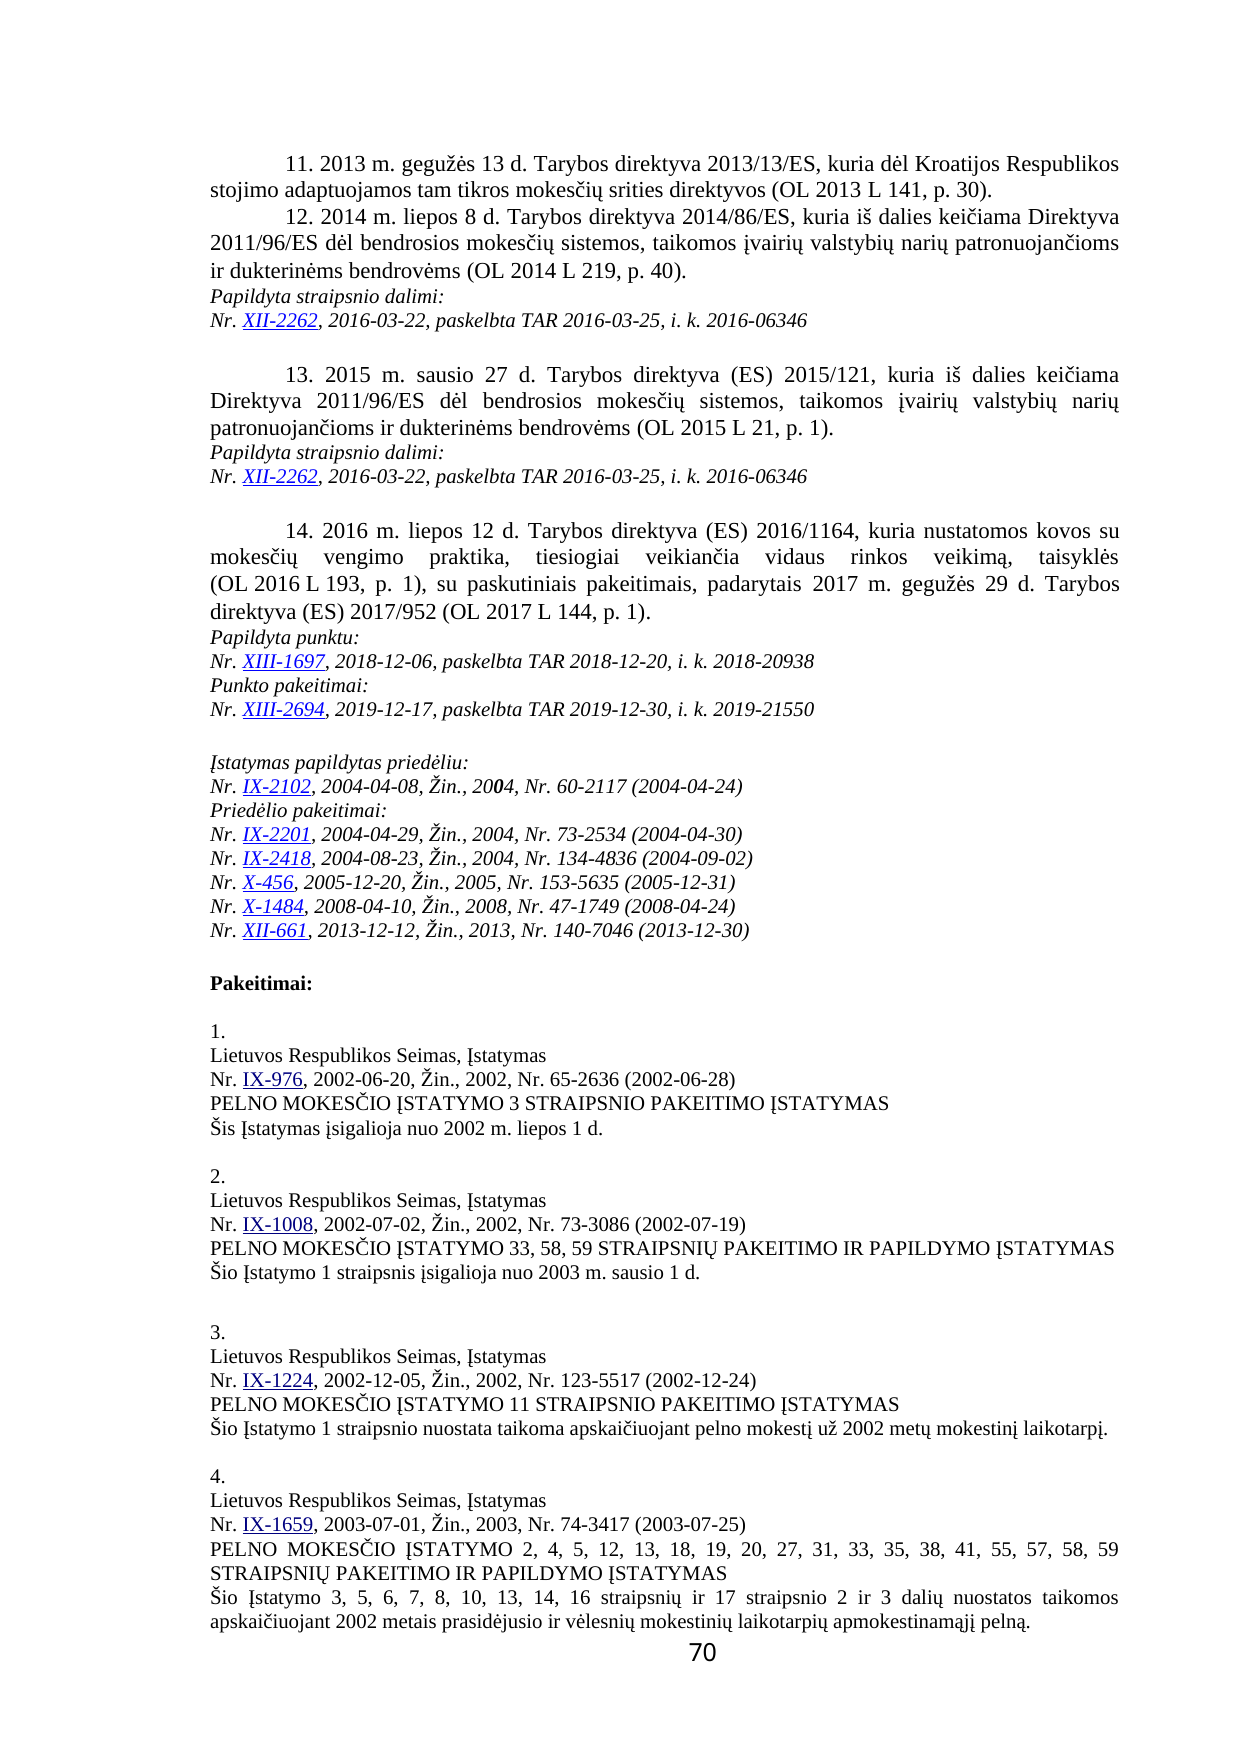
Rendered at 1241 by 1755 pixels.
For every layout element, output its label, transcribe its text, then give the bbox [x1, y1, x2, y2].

text Papildyta straipsnio dalimi: [210, 284, 1120, 308]
text Nr. IX-1008, 2002-07-02, Žin., 2002, Nr. 73-3086 (2002-07-19) [210, 1212, 1120, 1236]
text 2. [210, 1163, 1120, 1188]
text Papildyta straipsnio dalimi: [210, 440, 1120, 464]
text PELNO MOKESČIO ĮSTATYMO 33, 58, 59 STRAIPSNIŲ PAKEITIMO IR PAPILDYMO ĮSTATYMAS [210, 1236, 1120, 1260]
text Šis Įstatymas įsigalioja nuo 2002 m. liepos 1 d. [210, 1115, 1120, 1139]
text Nr. X-456, 2005-12-20, Žin., 2005, Nr. 153-5635 (2005-12-31) [210, 870, 1120, 894]
text PELNO MOKESČIO ĮSTATYMO 2, 4, 5, 12, 13, 18, 19, 20, 27, 31, 33, 35, 38, 41, 55, 57, 58, 59 STRAIPSNIŲ PAKEITIMO IR PAPILDYMO ĮSTATYMAS [210, 1536, 1120, 1584]
text Nr. IX-2418, 2004-08-23, Žin., 2004, Nr. 134-4836 (2004-09-02) [210, 846, 1120, 870]
text Nr. IX-1659, 2003-07-01, Žin., 2003, Nr. 74-3417 (2003-07-25) [210, 1512, 1120, 1536]
text 1. [210, 1019, 1120, 1043]
text Nr. IX-2201, 2004-04-29, Žin., 2004, Nr. 73-2534 (2004-04-30) [210, 822, 1120, 846]
text Papildyta punktu: [210, 625, 1120, 649]
text Nr. XII-2262, 2016-03-22, paskelbta TAR 2016-03-25, i. k. 2016-06346 [210, 464, 1120, 488]
text Nr. IX-976, 2002-06-20, Žin., 2002, Nr. 65-2636 (2002-06-28) [210, 1067, 1120, 1091]
text 14. 2016 m. liepos 12 d. Tarybos direktyva (ES) 2016/1164, kuria nustatomos kovos su mokesčių vengimo praktika, tiesiogiai veikiančia vidaus rinkos veikimą, taisyklės (OL 2016 L 193, p. 1), su paskutiniais pakeitimais, padarytais 2017 m. gegužės 29 d. Tarybos direktyva (ES) 2017/952 (OL 2017 L 144, p. 1). [210, 517, 1120, 625]
text Šio Įstatymo 1 straipsnis įsigalioja nuo 2003 m. sausio 1 d. [210, 1260, 1120, 1284]
text Nr. IX-1224, 2002-12-05, Žin., 2002, Nr. 123-5517 (2002-12-24) [210, 1368, 1120, 1392]
text Priedėlio pakeitimai: [210, 798, 1120, 822]
text Nr. IX-2102, 2004-04-08, Žin., 2004, Nr. 60-2117 (2004-04-24) [210, 774, 1120, 798]
text Nr. X-1484, 2008-04-10, Žin., 2008, Nr. 47-1749 (2008-04-24) [210, 894, 1120, 918]
text Lietuvos Respublikos Seimas, Įstatymas [210, 1043, 1120, 1067]
text Šio Įstatymo 1 straipsnio nuostata taikoma apskaičiuojant pelno mokestį už 2002 metų mokestinį laikotarpį. [210, 1416, 1120, 1440]
text Lietuvos Respublikos Seimas, Įstatymas [210, 1188, 1120, 1212]
text Lietuvos Respublikos Seimas, Įstatymas [210, 1344, 1120, 1368]
text 3. [210, 1320, 1120, 1344]
text Nr. XII-661, 2013-12-12, Žin., 2013, Nr. 140-7046 (2013-12-30) [210, 918, 1120, 942]
text 12. 2014 m. liepos 8 d. Tarybos direktyva 2014/86/ES, kuria iš dalies keičiama Direktyva 2011/96/ES dėl bendrosios mokesčių sistemos, taikomos įvairių valstybių narių patronuojančioms ir dukterinėms bendrovėms (OL 2014 L 219, p. 40). [210, 203, 1120, 284]
text Nr. XIII-1697, 2018-12-06, paskelbta TAR 2018-12-20, i. k. 2018-20938 [210, 649, 1120, 673]
text Nr. XII-2262, 2016-03-22, paskelbta TAR 2016-03-25, i. k. 2016-06346 [210, 308, 1120, 332]
text Šio Įstatymo 3, 5, 6, 7, 8, 10, 13, 14, 16 straipsnių ir 17 straipsnio 2 ir 3 dalių nuostatos taikomos apskaičiuojant 2002 metais prasidėjusio ir vėlesnių mokestinių laikotarpių apmokestinamąjį pelną. [210, 1584, 1120, 1633]
text 13. 2015 m. sausio 27 d. Tarybos direktyva (ES) 2015/121, kuria iš dalies keičiama Direktyva 2011/96/ES dėl bendrosios mokesčių sistemos, taikomos įvairių valstybių narių patronuojančioms ir dukterinėms bendrovėms (OL 2015 L 21, p. 1). [210, 361, 1120, 440]
text PELNO MOKESČIO ĮSTATYMO 11 STRAIPSNIO PAKEITIMO ĮSTATYMAS [210, 1392, 1120, 1416]
text Įstatymas papildytas priedėliu: [210, 750, 1120, 774]
text Lietuvos Respublikos Seimas, Įstatymas [210, 1488, 1120, 1512]
text Punkto pakeitimai: [210, 673, 1120, 697]
text Nr. XIII-2694, 2019-12-17, paskelbta TAR 2019-12-30, i. k. 2019-21550 [210, 697, 1120, 721]
text 11. 2013 m. gegužės 13 d. Tarybos direktyva 2013/13/ES, kuria dėl Kroatijos Respublikos stojimo adaptuojamos tam tikros mokesčių srities direktyvos (OL 2013 L 141, p. 30). [210, 150, 1120, 203]
text 4. [210, 1464, 1120, 1488]
text PELNO MOKESČIO ĮSTATYMO 3 STRAIPSNIO PAKEITIMO ĮSTATYMAS [210, 1091, 1120, 1115]
text Pakeitimai: [210, 971, 1120, 995]
